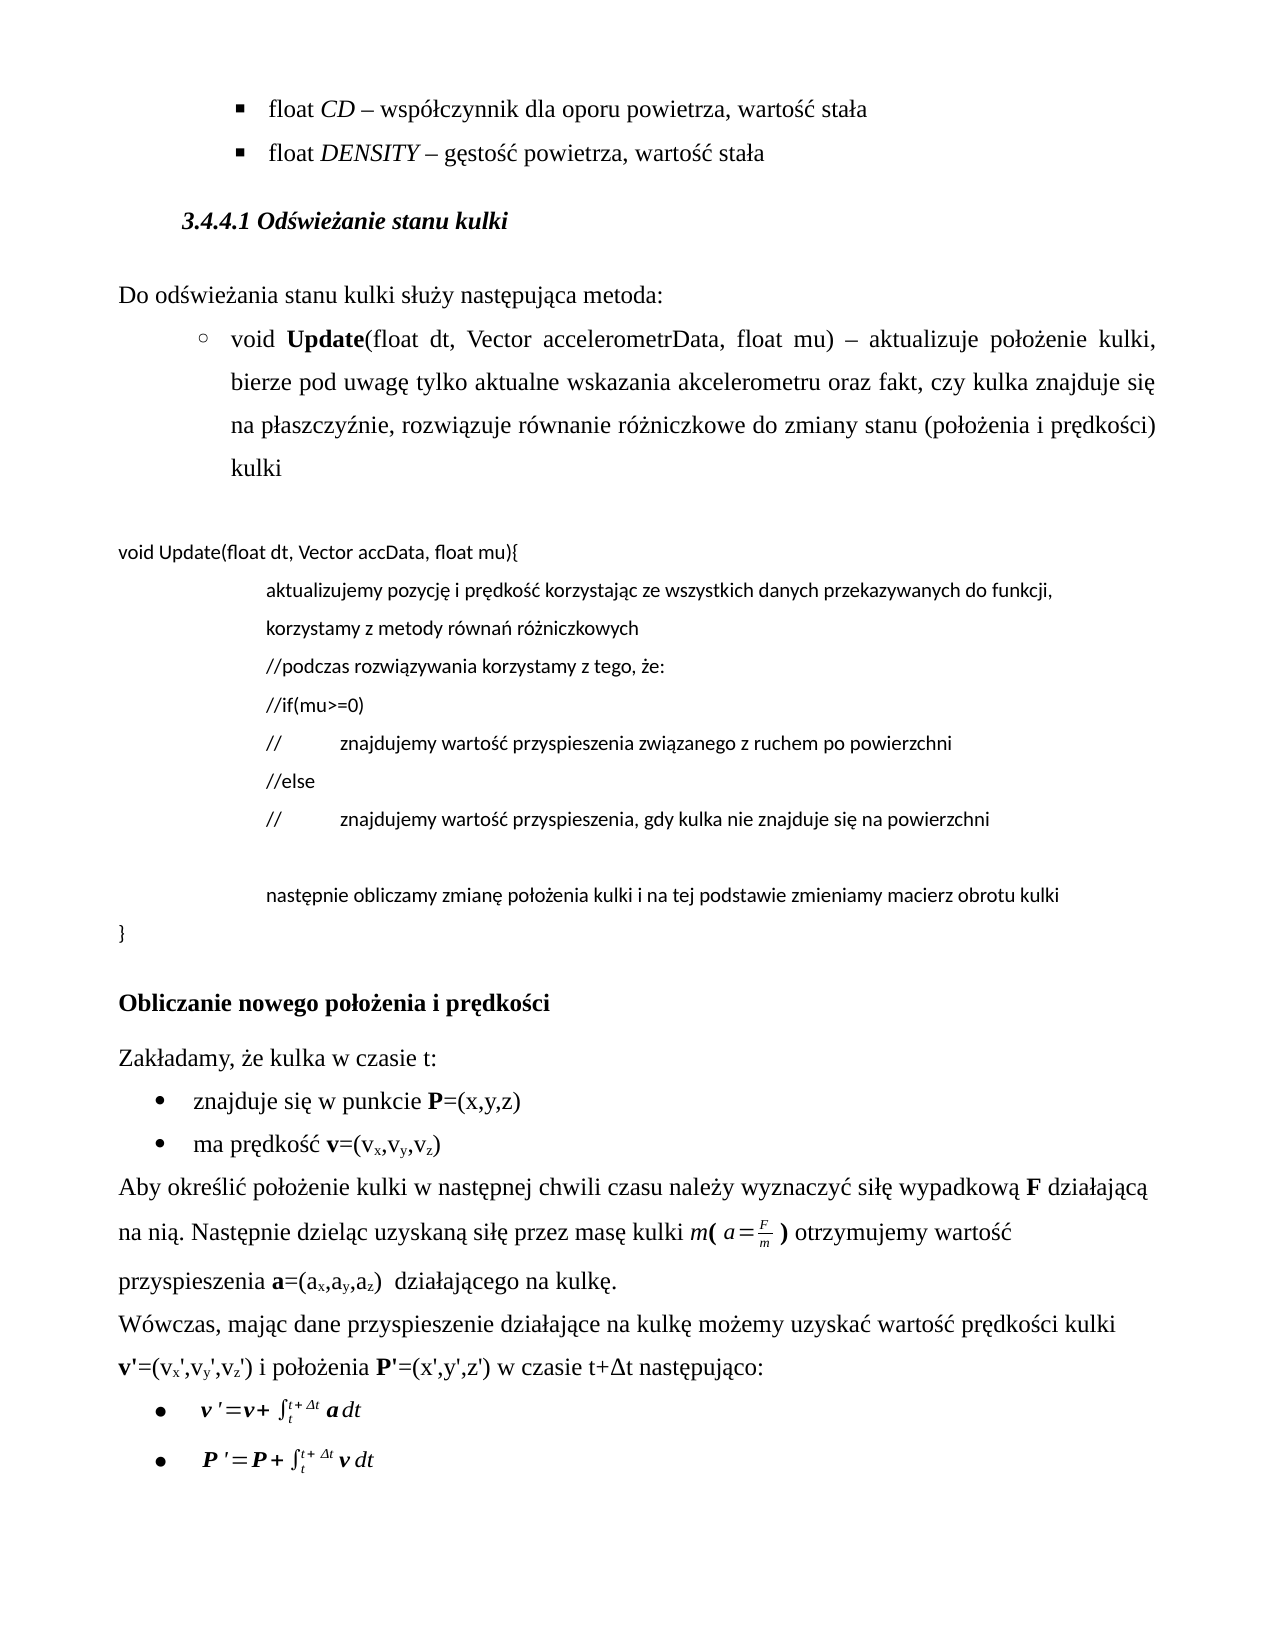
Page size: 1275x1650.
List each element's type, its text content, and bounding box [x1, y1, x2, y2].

list float DENSITY – gęstość powietrza, wartość stała [231, 138, 1157, 166]
subtitle Odświeżanie stanu kulki [176, 206, 1157, 234]
text void Update(float dt, Vector accData, float mu){ [118, 539, 1157, 565]
text Zakładamy, że kulka w czasie t: [118, 1043, 1157, 1072]
list float CD – współczynnik dla oporu powietrza, wartość stała [231, 94, 1157, 123]
list ma prędkość v=(vx,vy,vz) [156, 1129, 1157, 1158]
text } [118, 921, 1157, 946]
text następnie obliczamy zmianę położenia kulki i na tej podstawie zmieniamy macierz obrotu kulki [118, 882, 1157, 908]
text aktualizujemy pozycję i prędkość korzystając ze wszystkich danych przekazywanych do funkcji, korzystamy z metody równań różniczkowych [118, 577, 1157, 641]
text //if(mu>=0) // znajdujemy wartość przyspieszenia związanego z ruchem po powierzchni [118, 692, 1157, 755]
subtitle Obliczanie nowego położenia i prędkości [118, 988, 1157, 1017]
text Aby określić położenie kulki w następnej chwili czasu należy wyznaczyć siłę wypadkową F działającą na nią. Następnie dzieląc uzyskaną siłę przez masę kulki m() otrzymujemy wartość przyspieszenia a=(ax,ay,az) działającego na kulkę. [118, 1172, 1157, 1294]
list void Update(float dt, Vector accelerometrData, float mu) – aktualizuje położenie kulki, bierze pod uwagę tylko aktualne wskazania akcelerometru oraz fakt, czy kulka znajduje się na płaszczyźnie, rozwiązuje równanie różniczkowe do zmiany stanu (położenia i prędkości) kulki [193, 324, 1157, 482]
text Wówczas, mając dane przyspieszenie działające na kulkę możemy uzyskać wartość prędkości kulki v'=(vx',vy',vz') i położenia P'=(x',y',z') w czasie t+Δt następująco: [118, 1309, 1157, 1381]
text Do odświeżania stanu kulki służy następująca metoda: [118, 281, 1157, 309]
list znajduje się w punkcie P=(x,y,z) [156, 1086, 1157, 1115]
text //else [118, 768, 1157, 793]
text // znajdujemy wartość przyspieszenia, gdy kulka nie znajduje się na powierzchni [118, 806, 1157, 832]
text //podczas rozwiązywania korzystamy z tego, że: [118, 654, 1157, 679]
